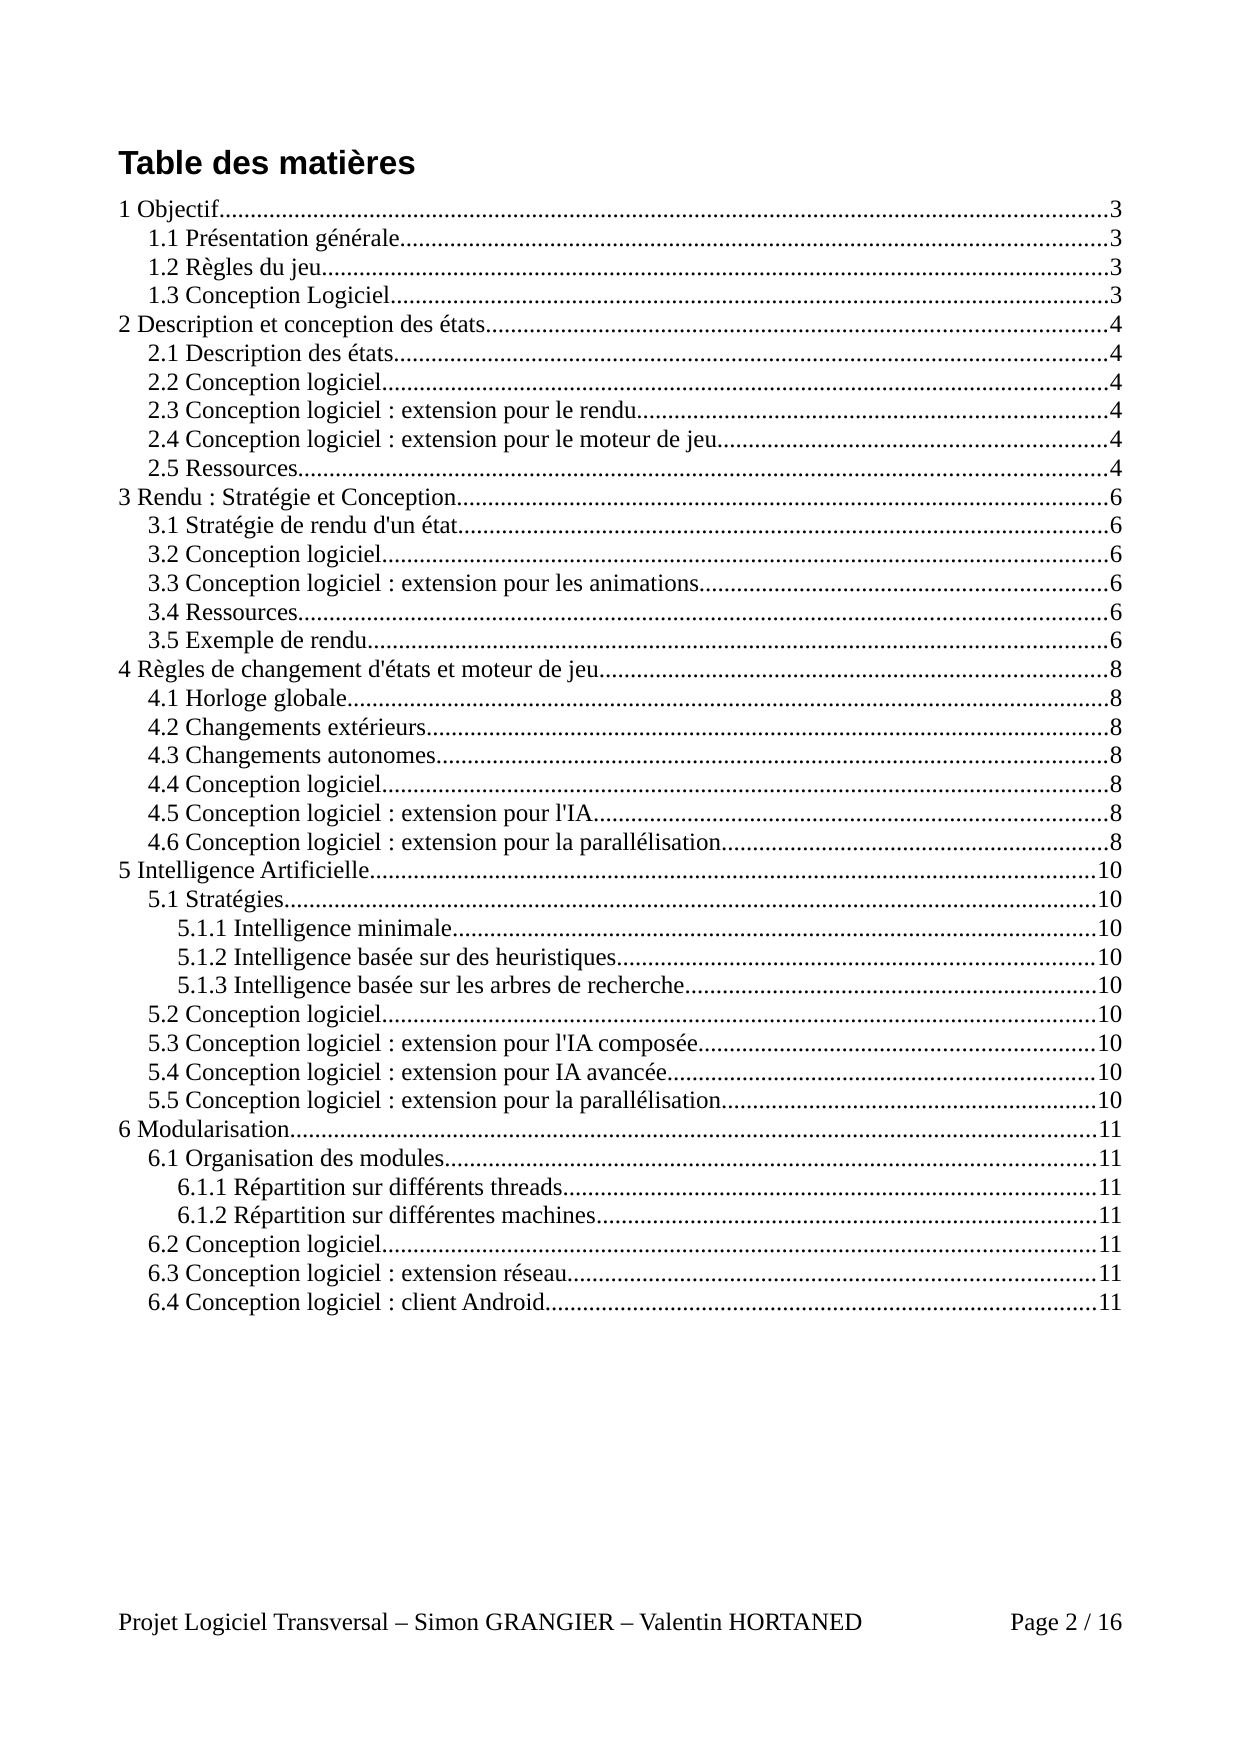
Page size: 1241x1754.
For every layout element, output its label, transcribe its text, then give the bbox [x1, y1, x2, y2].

text 5.1.3 Intelligence basée sur les arbres de recherche 10 [177, 970, 1122, 999]
text 5.4 Conception logiciel : extension pour IA avancée 10 [148, 1057, 1122, 1085]
text 3.3 Conception logiciel : extension pour les animations 6 [148, 568, 1122, 597]
text 5.1.1 Intelligence minimale 10 [177, 913, 1122, 942]
text 6.1.2 Répartition sur différentes machines 11 [177, 1200, 1122, 1229]
text 5.1.2 Intelligence basée sur des heuristiques 10 [177, 942, 1122, 970]
text 2.4 Conception logiciel : extension pour le moteur de jeu 4 [148, 424, 1122, 453]
text 4 Règles de changement d'états et moteur de jeu 8 [118, 654, 1122, 683]
text 6 Modularisation 11 [118, 1114, 1122, 1143]
text 3.2 Conception logiciel 6 [148, 539, 1122, 568]
text 4.1 Horloge globale 8 [148, 683, 1122, 712]
text 6.1.1 Répartition sur différents threads 11 [177, 1172, 1122, 1200]
text 3.1 Stratégie de rendu d'un état 6 [148, 510, 1122, 539]
text 3.5 Exemple de rendu 6 [148, 625, 1122, 654]
text 1 Objectif 3 [118, 194, 1122, 223]
text 3 Rendu : Stratégie et Conception 6 [118, 482, 1122, 510]
text 5 Intelligence Artificielle 10 [118, 855, 1122, 884]
text 6.3 Conception logiciel : extension réseau 11 [148, 1258, 1122, 1287]
text 1.3 Conception Logiciel 3 [148, 280, 1122, 309]
text 5.1 Stratégies 10 [148, 884, 1122, 913]
text 5.2 Conception logiciel 10 [148, 999, 1122, 1028]
text 6.2 Conception logiciel 11 [148, 1229, 1122, 1258]
text 4.6 Conception logiciel : extension pour la parallélisation 8 [148, 827, 1122, 855]
text 2.5 Ressources 4 [148, 453, 1122, 482]
text 4.2 Changements extérieurs 8 [148, 712, 1122, 740]
text 4.3 Changements autonomes 8 [148, 740, 1122, 769]
text 2.2 Conception logiciel 4 [148, 367, 1122, 395]
text 6.4 Conception logiciel : client Android 11 [148, 1287, 1122, 1315]
text 5.3 Conception logiciel : extension pour l'IA composée 10 [148, 1028, 1122, 1057]
text 2.1 Description des états 4 [148, 338, 1122, 367]
text 2.3 Conception logiciel : extension pour le rendu 4 [148, 395, 1122, 424]
text 4.4 Conception logiciel 8 [148, 769, 1122, 798]
text 5.5 Conception logiciel : extension pour la parallélisation 10 [148, 1085, 1122, 1114]
text 6.1 Organisation des modules 11 [148, 1143, 1122, 1172]
text 3.4 Ressources 6 [148, 597, 1122, 625]
text 4.5 Conception logiciel : extension pour l'IA 8 [148, 798, 1122, 827]
text 1.2 Règles du jeu 3 [148, 252, 1122, 280]
text 2 Description et conception des états 4 [118, 309, 1122, 338]
text 1.1 Présentation générale 3 [148, 223, 1122, 252]
subtitle Table des matières [118, 143, 1122, 182]
